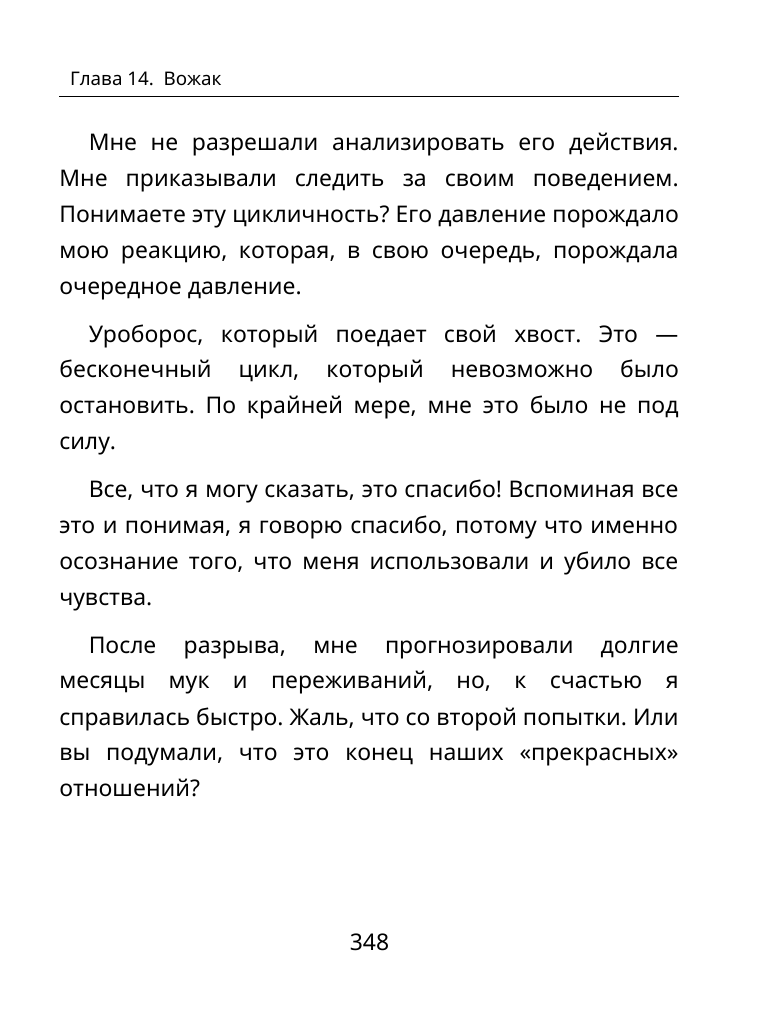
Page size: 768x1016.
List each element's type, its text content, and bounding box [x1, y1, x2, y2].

text Мне не разрешали анализировать его действия. Мне приказывали следить за своим поведением. Понимаете эту цикличность? Его давление порождало мою реакцию, которая, в свою очередь, порождала очередное давление. [59, 126, 679, 301]
text После разрыва, мне прогнозировали долгие месяцы мук и переживаний, но, к счастью я справилась быстро. Жаль, что со второй попытки. Или вы подумали, что это конец наших «прекрасных» отношений? [59, 628, 679, 803]
text Все, что я могу сказать, это спасибо! Вспоминая все это и понимая, я говорю спасибо, потому что именно осознание того, что меня использовали и убило все чувства. [59, 473, 679, 612]
text Уроборос, который поедает свой хвост. Это — бесконечный цикл, который невозможно было остановить. По крайней мере, мне это было не под силу. [59, 317, 679, 457]
